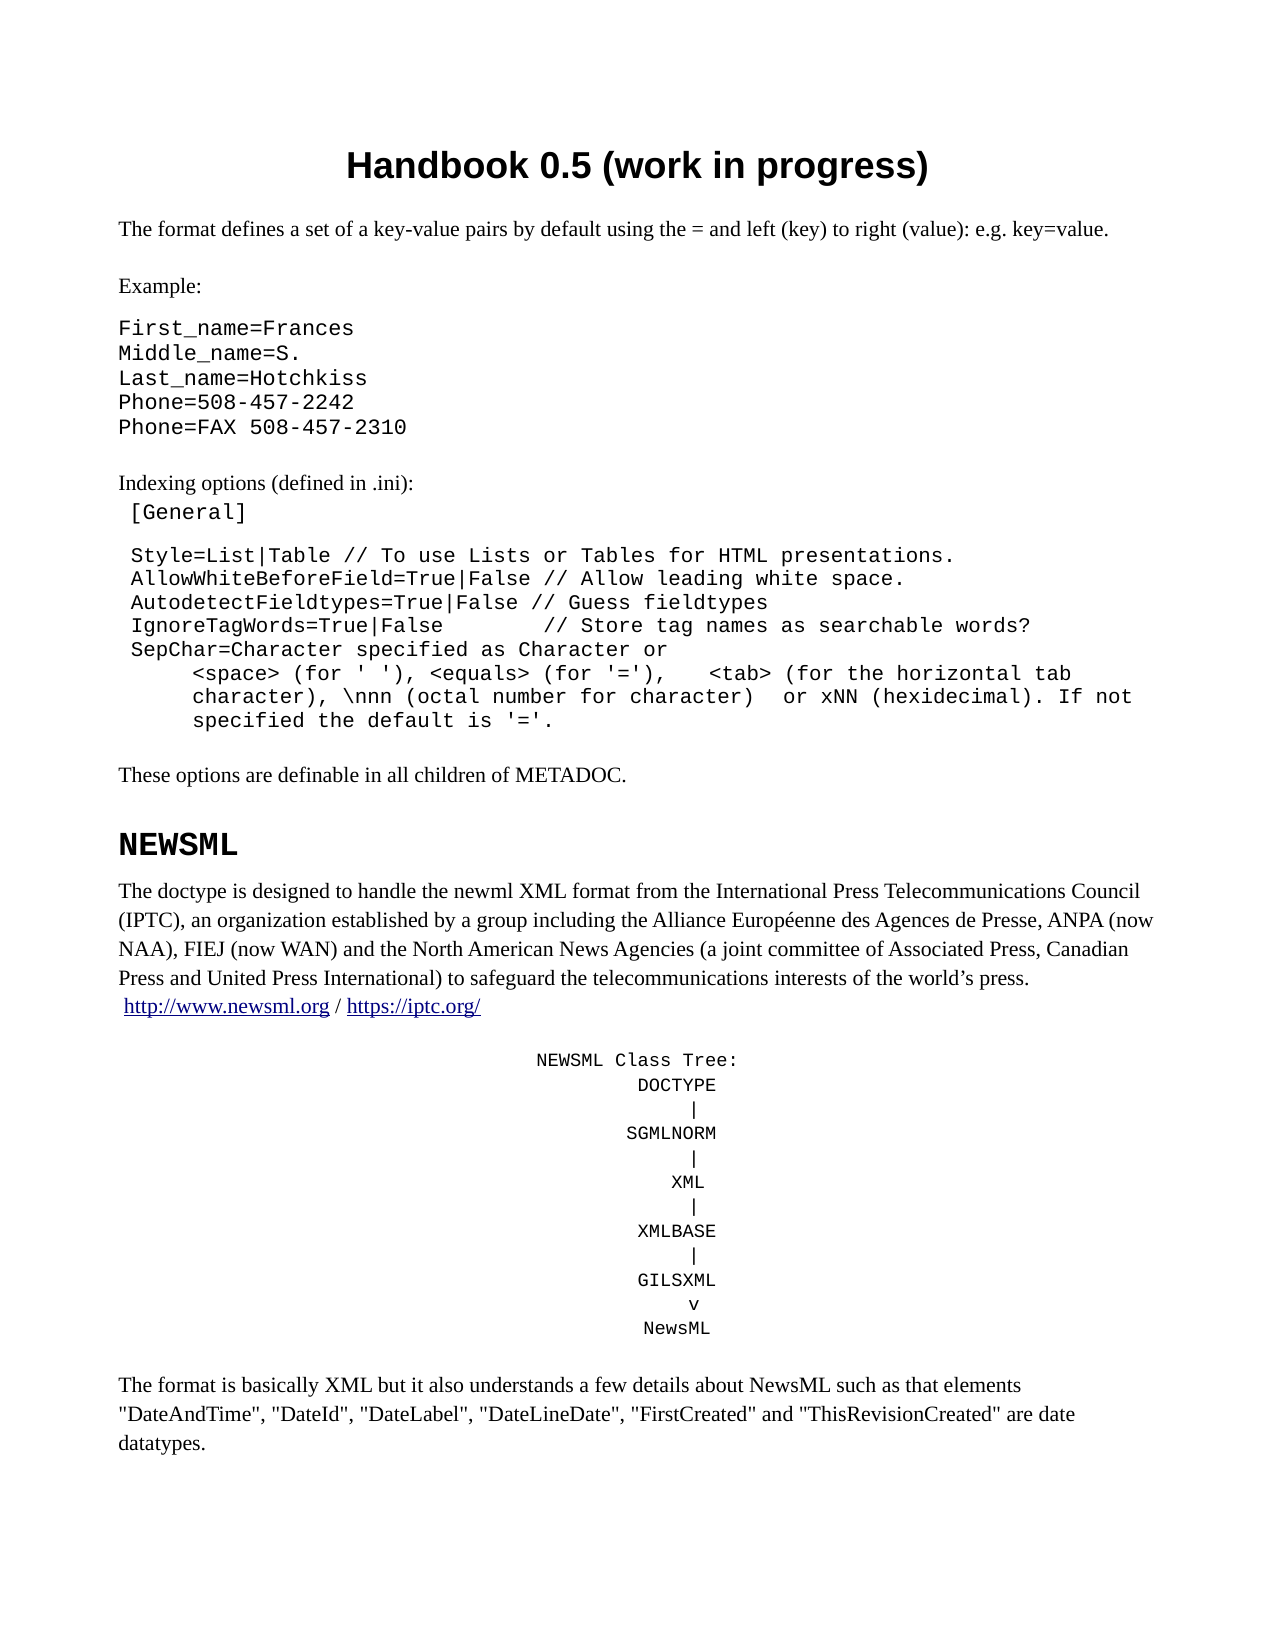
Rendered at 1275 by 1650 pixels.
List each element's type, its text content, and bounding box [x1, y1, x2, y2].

text The doctype is designed to handle the newml XML format from the International Press Telecommunications Council (IPTC), an organization established by a group including the Alliance Européenne des Agences de Presse, ANPA (now NAA), FIEJ (now WAN) and the North American News Agencies (a joint committee of Associated Press, Canadian Press and United Press International) to safeguard the telecommunications interests of the world’s press. [118, 878, 1157, 990]
text Phone=FAX 508-457-2310 [118, 416, 1157, 441]
text v [118, 1295, 1157, 1316]
text XML [118, 1173, 1157, 1194]
text AutodetectFieldtypes=True|False // Guess fieldtypes [118, 592, 1157, 616]
text [General] [118, 499, 1157, 526]
text Last_name=Hotchkiss [118, 367, 1157, 392]
text | [118, 1246, 1157, 1267]
text http://www.newsml.org / https://iptc.org/ [118, 993, 1157, 1019]
text IgnoreTagWords=True|False // Store tag names as searchable words? [118, 616, 1157, 639]
text SGMLNORM [118, 1124, 1157, 1145]
text Middle_name=S. [118, 342, 1157, 367]
text The format is basically XML but it also understands a few details about NewsML such as that elements "DateAndTime", "DateId", "DateLabel", "DateLineDate", "FirstCreated" and "ThisRevisionCreated" are date datatypes. [118, 1372, 1157, 1455]
text The format defines a set of a key-value pairs by default using the = and left (key) to right (value): e.g. key=value. [118, 216, 1157, 241]
text Phone=508-457-2242 [118, 392, 1157, 416]
text SepChar=Character specified as Character or [118, 639, 1157, 663]
text | [118, 1148, 1157, 1170]
text Style=List|Table // To use Lists or Tables for HTML presentations. [118, 544, 1157, 568]
text Indexing options (defined in .ini): [118, 470, 1157, 495]
subtitle NEWSML [118, 827, 1157, 865]
text First_name=Frances [118, 317, 1157, 342]
text | [118, 1100, 1157, 1121]
text XMLBASE [118, 1222, 1157, 1243]
text Example: [118, 273, 1157, 298]
text GILSXML [118, 1270, 1157, 1292]
text <space> (for ' '), <equals> (for '='), <tab> (for the horizontal tab character), \nnn (octal number for character) or xNN (hexidecimal). If not specified the default is '='. [118, 663, 1157, 734]
text AllowWhiteBeforeField=True|False // Allow leading white space. [118, 568, 1157, 592]
text NewsML [118, 1319, 1157, 1340]
text These options are definable in all children of METADOC. [118, 762, 1157, 787]
text DOCTYPE [118, 1075, 1157, 1097]
text NEWSML Class Tree: [118, 1051, 1157, 1072]
text | [118, 1197, 1157, 1218]
